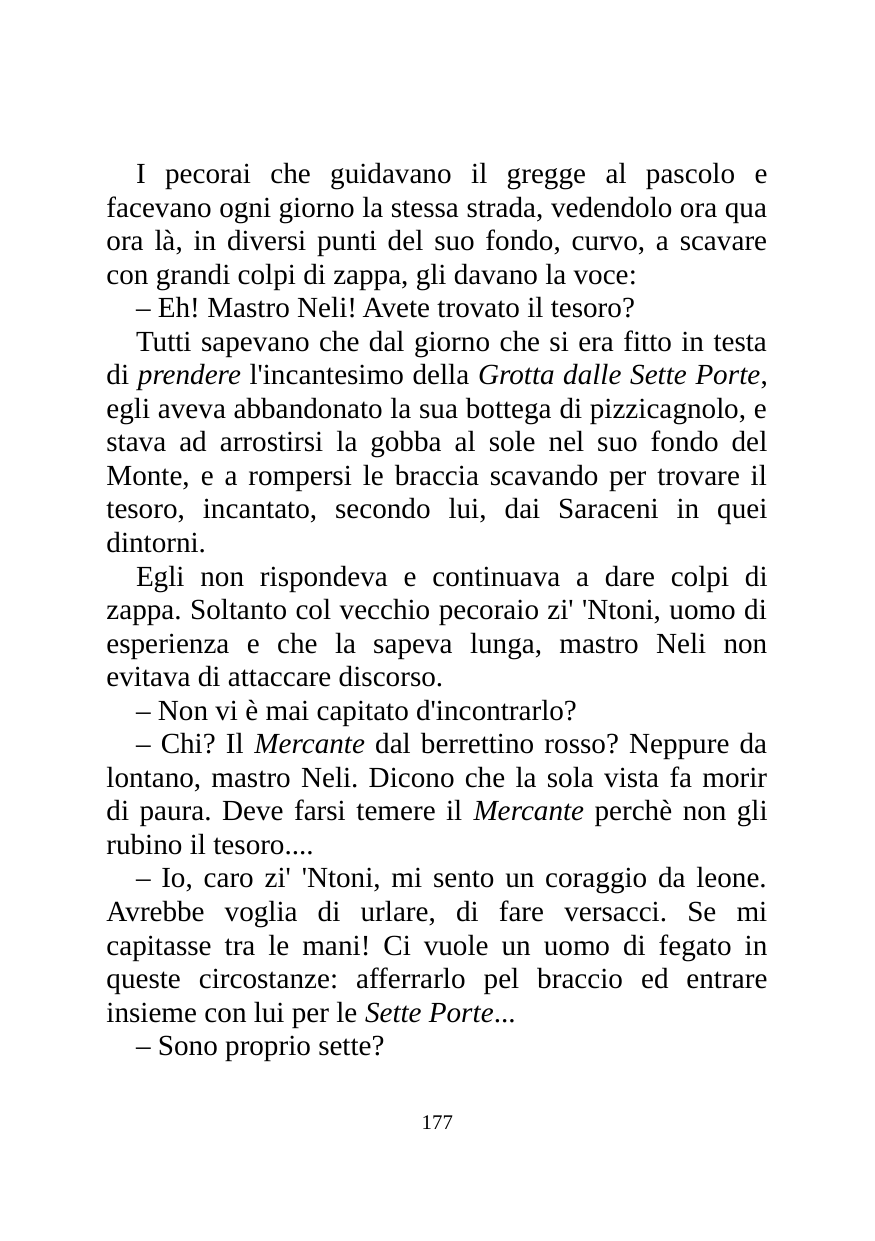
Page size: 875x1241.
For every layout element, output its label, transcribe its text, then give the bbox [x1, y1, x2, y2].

text I pecorai che guidavano il gregge al pascolo e facevano ogni giorno la stessa strada, vedendolo ora qua ora là, in diversi punti del suo fondo, curvo, a scavare con grandi colpi di zappa, gli davano la voce: [106, 156, 768, 290]
text – Sono proprio sette? [106, 1028, 768, 1062]
text – Io, caro zi' 'Ntoni, mi sento un coraggio da leone. Avrebbe voglia di urlare, di fare versacci. Se mi capitasse tra le mani! Ci vuole un uomo di fegato in queste circostanze: afferrarlo pel braccio ed entrare insieme con lui per le Sette Porte... [106, 861, 768, 1028]
text – Non vi è mai capitato d'incontrarlo? [106, 693, 768, 726]
text – Chi? Il Mercante dal berrettino rosso? Neppure da lontano, mastro Neli. Dicono che la sola vista fa morir di paura. Deve farsi temere il Mercante perchè non gli rubino il tesoro.... [106, 726, 768, 861]
text – Eh! Mastro Neli! Avete trovato il tesoro? [106, 290, 768, 324]
text Tutti sapevano che dal giorno che si era fitto in testa di prendere l'incantesimo della Grotta dalle Sette Porte, egli aveva abbandonato la sua bottega di pizzicagnolo, e stava ad arrostirsi la gobba al sole nel suo fondo del Monte, e a rompersi le braccia scavando per trovare il tesoro, incantato, secondo lui, dai Saraceni in quei dintorni. [106, 324, 768, 559]
text Egli non rispondeva e continuava a dare colpi di zappa. Soltanto col vecchio pecoraio zi' 'Ntoni, uomo di esperienza e che la sapeva lunga, mastro Neli non evitava di attaccare discorso. [106, 559, 768, 693]
